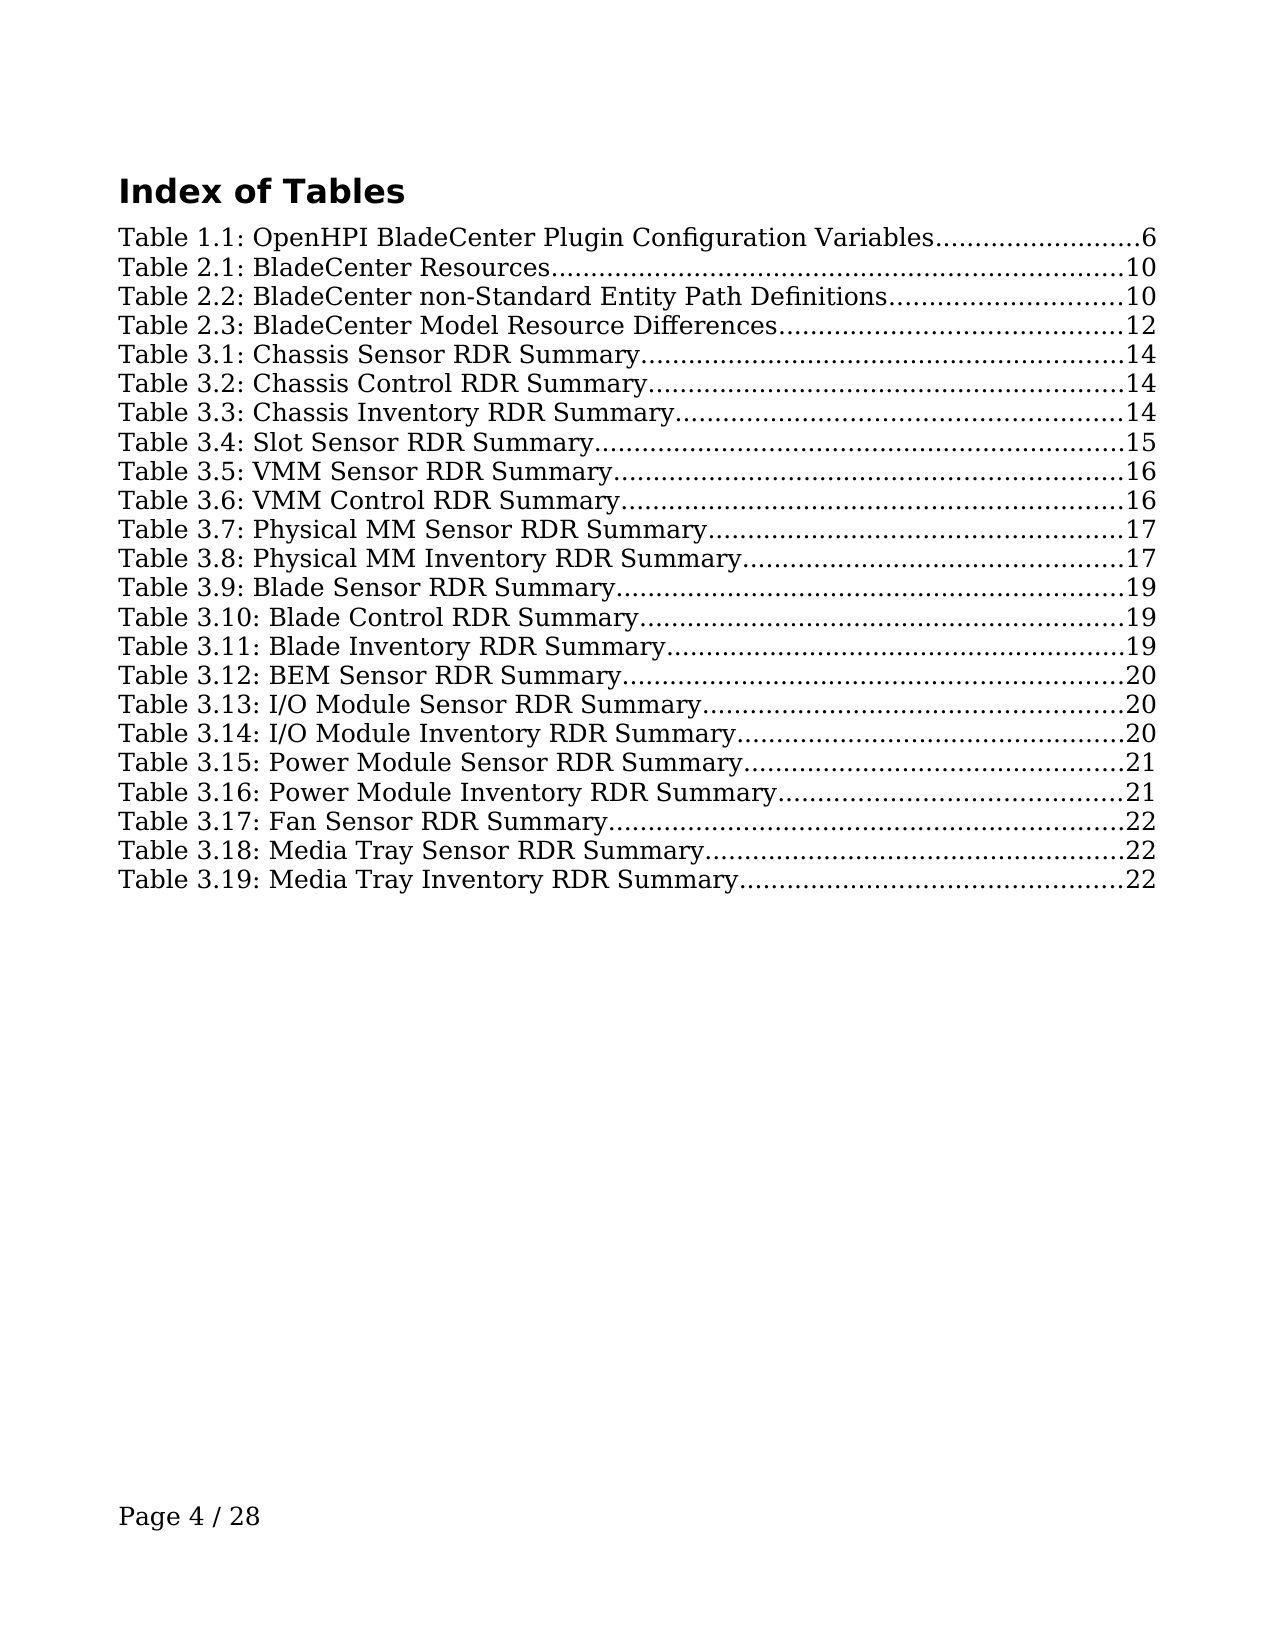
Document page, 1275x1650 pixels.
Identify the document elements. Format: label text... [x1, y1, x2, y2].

text Table 3.10: Blade Control RDR Summary 19 [118, 603, 1157, 632]
text Table 3.8: Physical MM Inventory RDR Summary 17 [118, 544, 1157, 574]
text Table 3.14: I/O Module Inventory RDR Summary 20 [118, 719, 1157, 749]
text Table 2.2: BladeCenter non-Standard Entity Path Definitions 10 [118, 282, 1157, 311]
text Table 3.1: Chassis Sensor RDR Summary 14 [118, 340, 1157, 369]
text Table 3.16: Power Module Inventory RDR Summary 21 [118, 778, 1157, 807]
text Table 2.1: BladeCenter Resources 10 [118, 253, 1157, 282]
text Table 3.6: VMM Control RDR Summary 16 [118, 486, 1157, 515]
text Table 1.1: OpenHPI BladeCenter Plugin Configuration Variables 6 [118, 224, 1157, 253]
text Table 3.12: BEM Sensor RDR Summary 20 [118, 661, 1157, 690]
text Table 3.4: Slot Sensor RDR Summary 15 [118, 428, 1157, 457]
text Table 3.3: Chassis Inventory RDR Summary 14 [118, 399, 1157, 428]
subtitle Index of Tables [118, 172, 1157, 211]
text Table 3.11: Blade Inventory RDR Summary 19 [118, 632, 1157, 661]
text Table 3.17: Fan Sensor RDR Summary 22 [118, 807, 1157, 836]
text Table 3.15: Power Module Sensor RDR Summary 21 [118, 749, 1157, 778]
text Table 3.13: I/O Module Sensor RDR Summary 20 [118, 690, 1157, 719]
text Table 3.9: Blade Sensor RDR Summary 19 [118, 574, 1157, 603]
text Table 3.18: Media Tray Sensor RDR Summary 22 [118, 836, 1157, 865]
text Table 3.2: Chassis Control RDR Summary 14 [118, 369, 1157, 399]
text Table 3.7: Physical MM Sensor RDR Summary 17 [118, 515, 1157, 544]
text Table 2.3: BladeCenter Model Resource Differences 12 [118, 311, 1157, 340]
text Table 3.5: VMM Sensor RDR Summary 16 [118, 457, 1157, 486]
text Table 3.19: Media Tray Inventory RDR Summary 22 [118, 865, 1157, 894]
